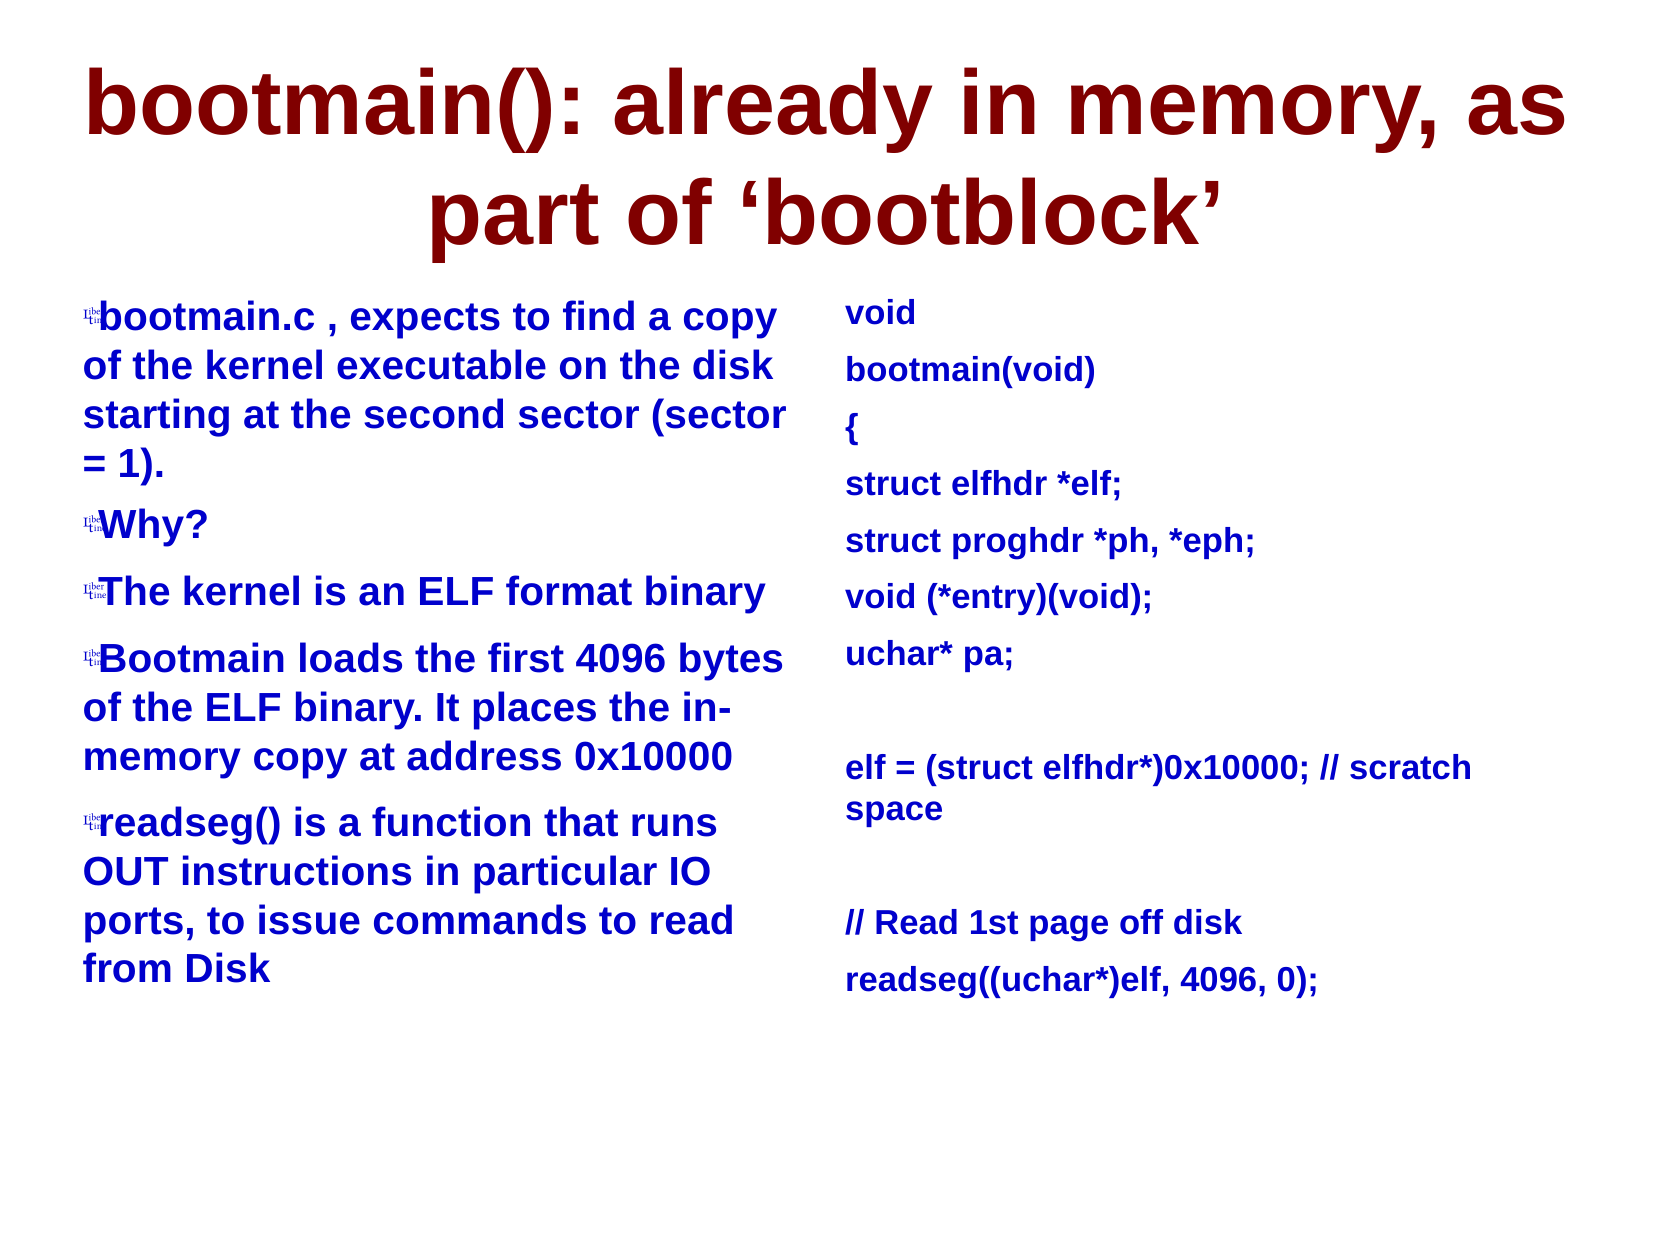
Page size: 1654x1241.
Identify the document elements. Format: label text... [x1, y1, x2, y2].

list void bootmain(void) { struct elfhdr *elf; struct proghdr *ph, *eph; void (*entry)(void); uchar* pa; elf = (struct elfhdr*)0x10000; // scratch space // Read 1st page off disk readseg((uchar*)elf, 4096, 0); [845, 290, 1572, 1010]
list bootmain.c , expects to find a copy of the kernel executable on the disk starting at the second sector (sector = 1). Why? The kernel is an ELF format binary Bootmain loads the first 4096 bytes of the ELF binary. It places the in-memory copy at address 0x10000 readseg() is a function that runs OUT instructions in particular IO ports, to issue commands to read from Disk [82, 290, 809, 1010]
title bootmain(): already in memory, as part of ‘bootblock’ [82, 49, 1571, 257]
